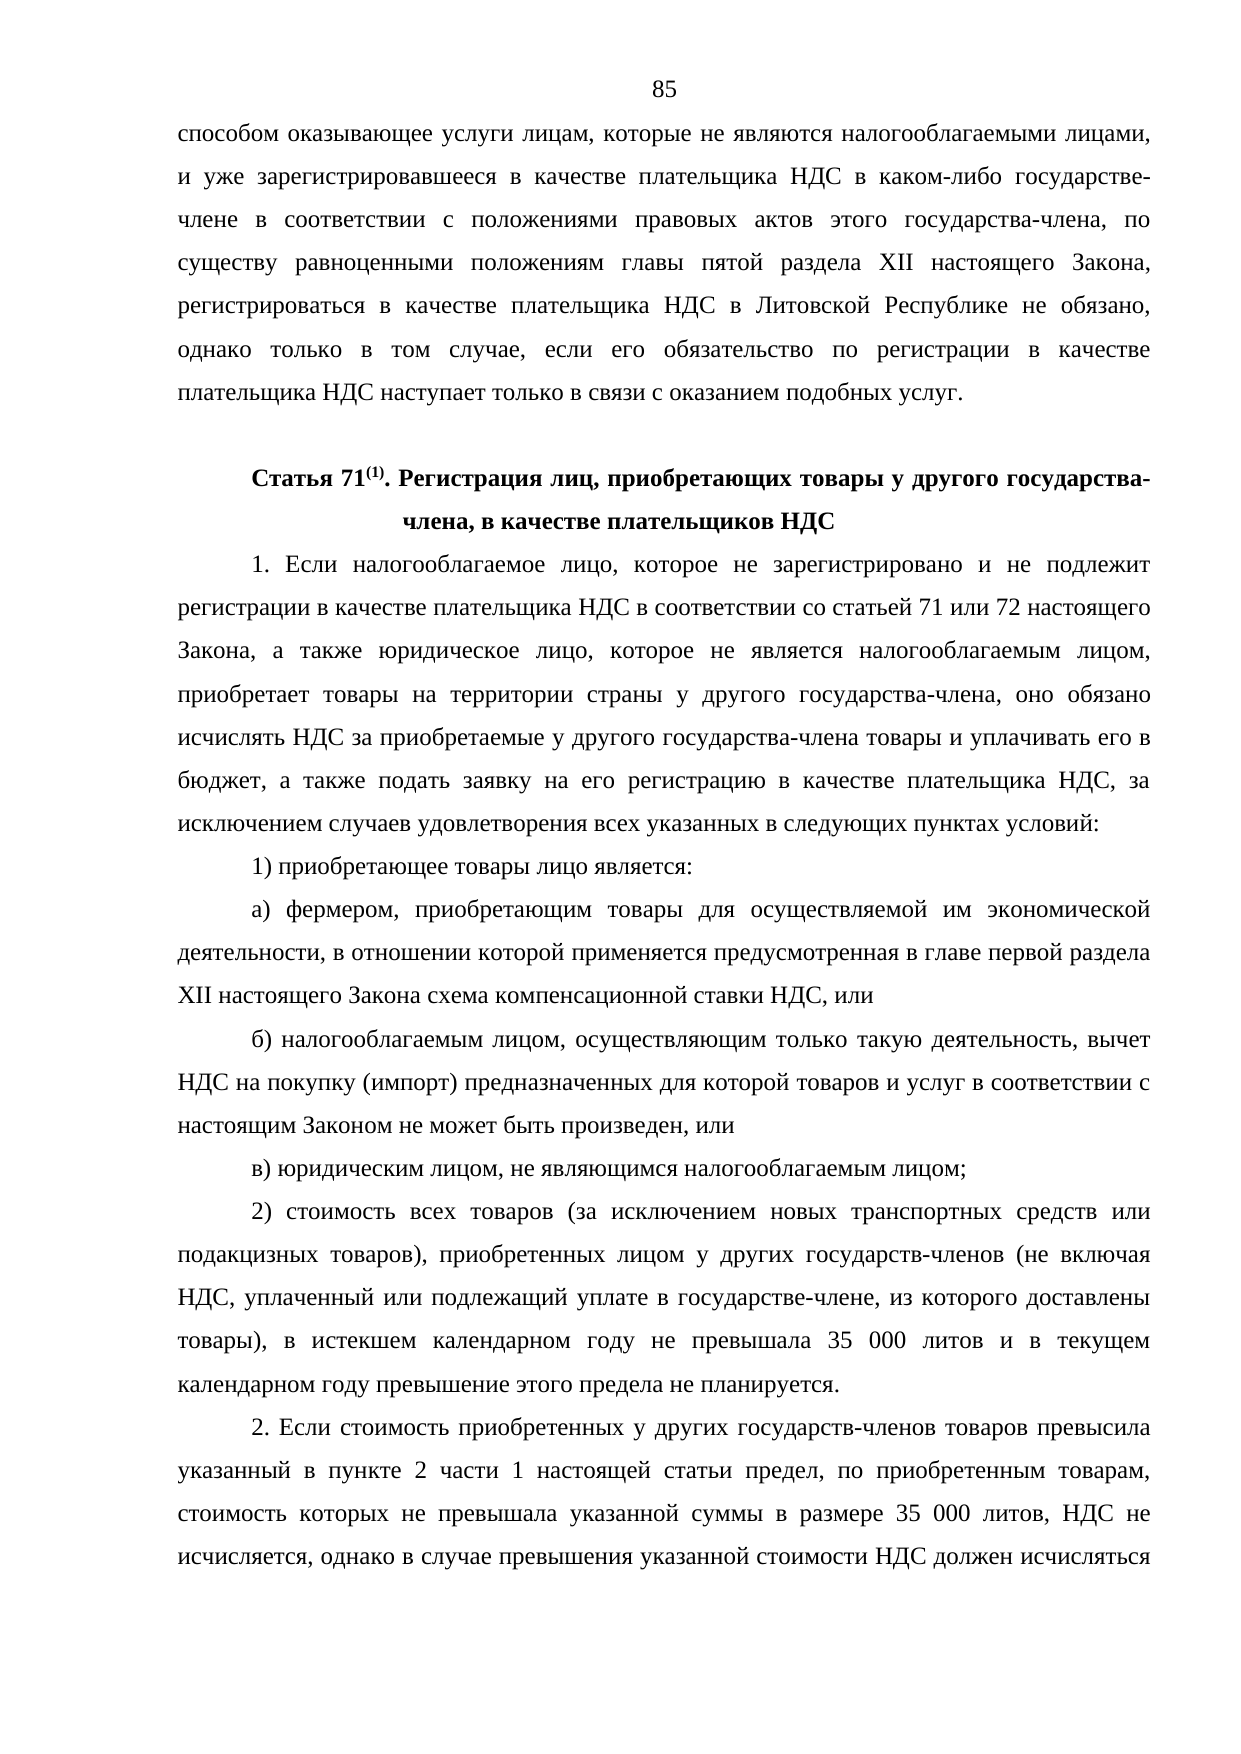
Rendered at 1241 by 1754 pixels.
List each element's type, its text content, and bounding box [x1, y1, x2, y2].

text а) фермером, приобретающим товары для осуществляемой им экономической деятельности, в отношении которой применяется предусмотренная в главе первой раздела XII настоящего Закона схема компенсационной ставки НДС, или [177, 894, 1152, 1009]
text 1) приобретающее товары лицо является: [177, 851, 1152, 880]
text Статья 71(1). Регистрация лиц, приобретающих товары у другого государства-члена, в качестве плательщиков НДС [251, 463, 1152, 535]
text 2. Если стоимость приобретенных у других государств-членов товаров превысила указанный в пункте 2 части 1 настоящей статьи предел, по приобретенным товарам, стоимость которых не превышала указанной суммы в размере 35 000 литов, НДС не исчисляется, однако в случае превышения указанной стоимости НДС должен исчисляться [177, 1412, 1152, 1570]
text б) налогооблагаемым лицом, осуществляющим только такую деятельность, вычет НДС на покупку (импорт) предназначенных для которой товаров и услуг в соответствии с настоящим Законом не может быть произведен, или [177, 1024, 1152, 1139]
text 1. Если налогооблагаемое лицо, которое не зарегистрировано и не подлежит регистрации в качестве плательщика НДС в соответствии со статьей 71 или 72 настоящего Закона, а также юридическое лицо, которое не является налогооблагаемым лицом, приобретает товары на территории страны у другого государства-члена, оно обязано исчислять НДС за приобретаемые у другого государства-члена товары и уплачивать его в бюджет, а также подать заявку на его регистрацию в качестве плательщика НДС, за исключением случаев удовлетворения всех указанных в следующих пунктах условий: [177, 549, 1152, 837]
text способом оказывающее услуги лицам, которые не являются налогооблагаемыми лицами, и уже зарегистрировавшееся в качестве плательщика НДС в каком-либо государстве-члене в соответствии с положениями правовых актов этого государства-члена, по существу равноценными положениям главы пятой раздела XII настоящего Закона, регистрироваться в качестве плательщика НДС в Литовской Республике не обязано, однако только в том случае, если его обязательство по регистрации в качестве плательщика НДС наступает только в связи с оказанием подобных услуг. [177, 118, 1152, 406]
text 2) стоимость всех товаров (за исключением новых транспортных средств или подакцизных товаров), приобретенных лицом у других государств-членов (не включая НДС, уплаченный или подлежащий уплате в государстве-члене, из которого доставлены товары), в истекшем календарном году не превышала 35 000 литов и в текущем календарном году превышение этого предела не планируется. [177, 1196, 1152, 1397]
text в) юридическим лицом, не являющимся налогооблагаемым лицом; [177, 1153, 1152, 1182]
